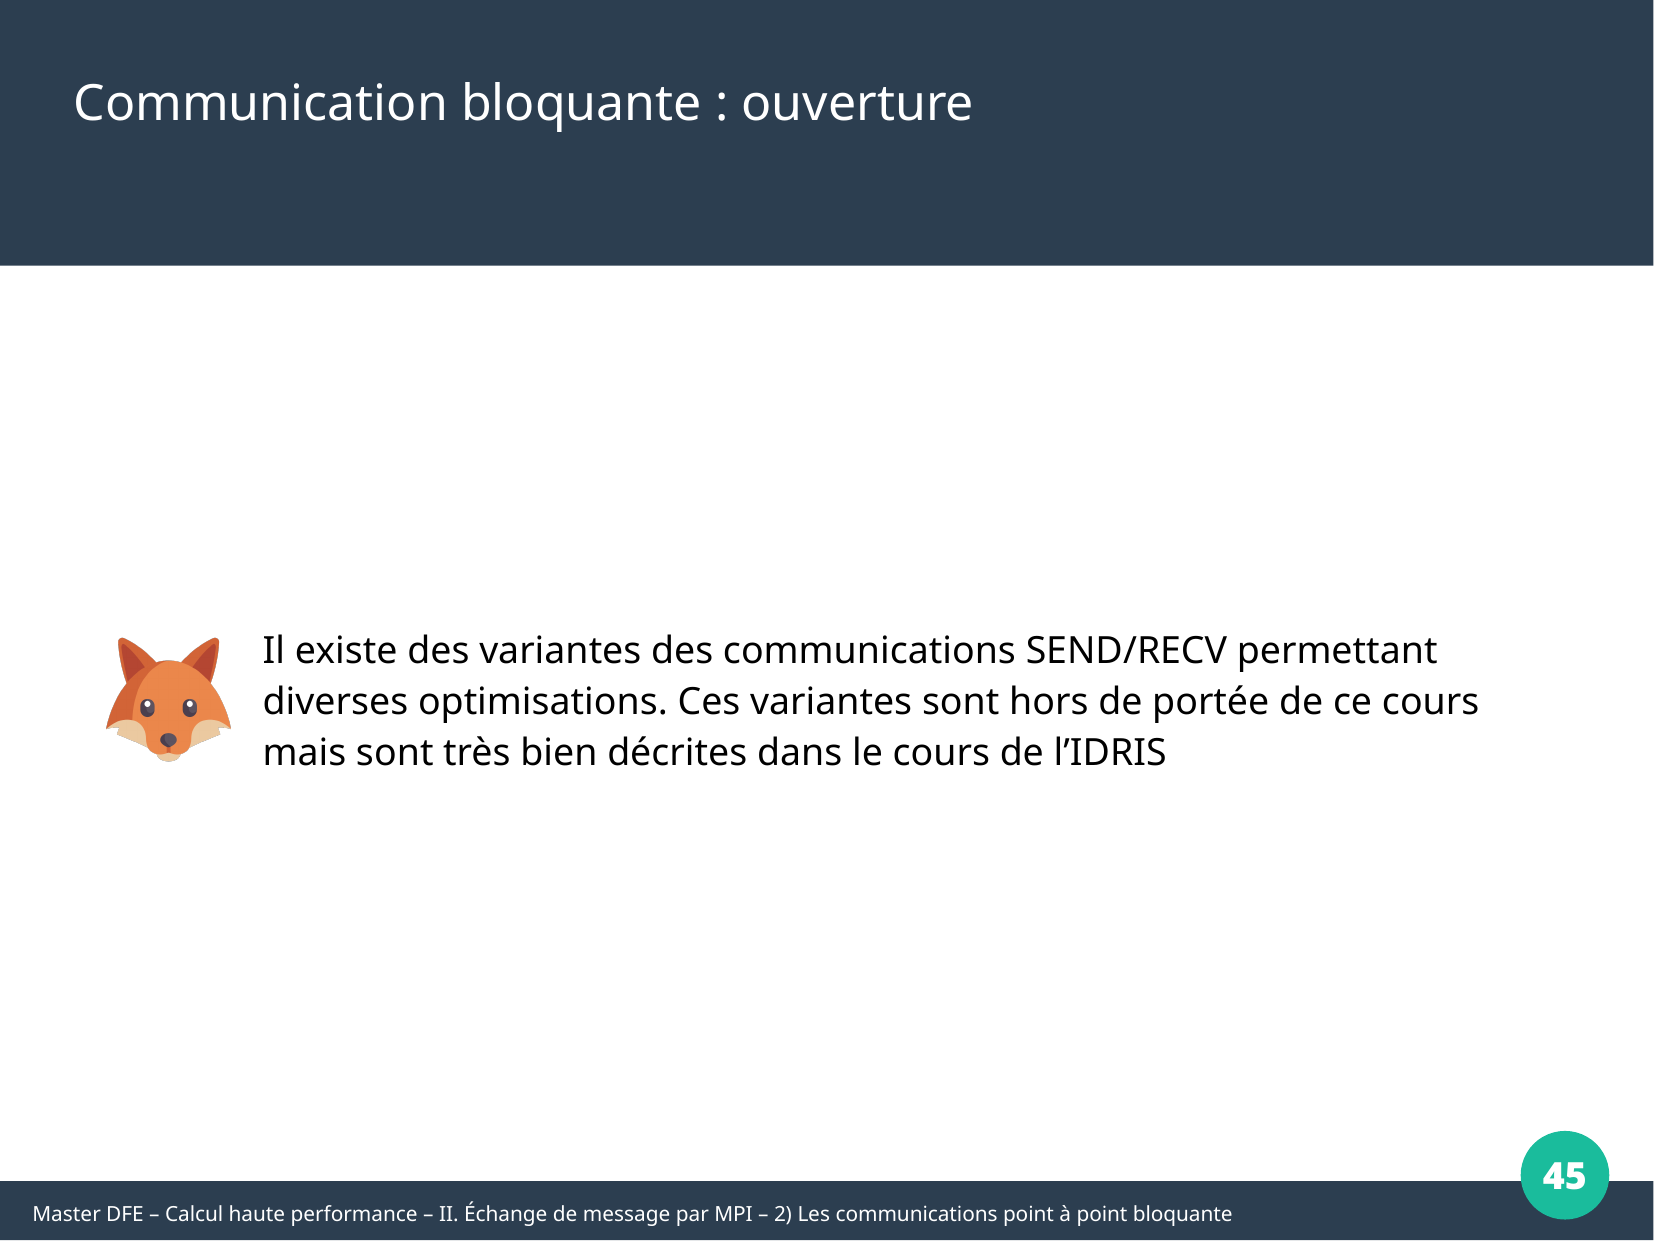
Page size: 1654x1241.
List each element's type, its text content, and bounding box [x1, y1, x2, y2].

text_box Master DFE – Calcul haute performance – II. Échange de message par MPI – 2) Les communications point à point bloquante [17, 1191, 1436, 1235]
text_box Communication bloquante : ouverture [59, 59, 1619, 256]
picture [106, 637, 231, 762]
text_box Il existe des variantes des communications SEND/RECV permettant diverses optimisations. Ces variantes sont hors de portée de ce cours mais sont très bien décrites dans le cours de l’IDRIS [248, 616, 1542, 784]
